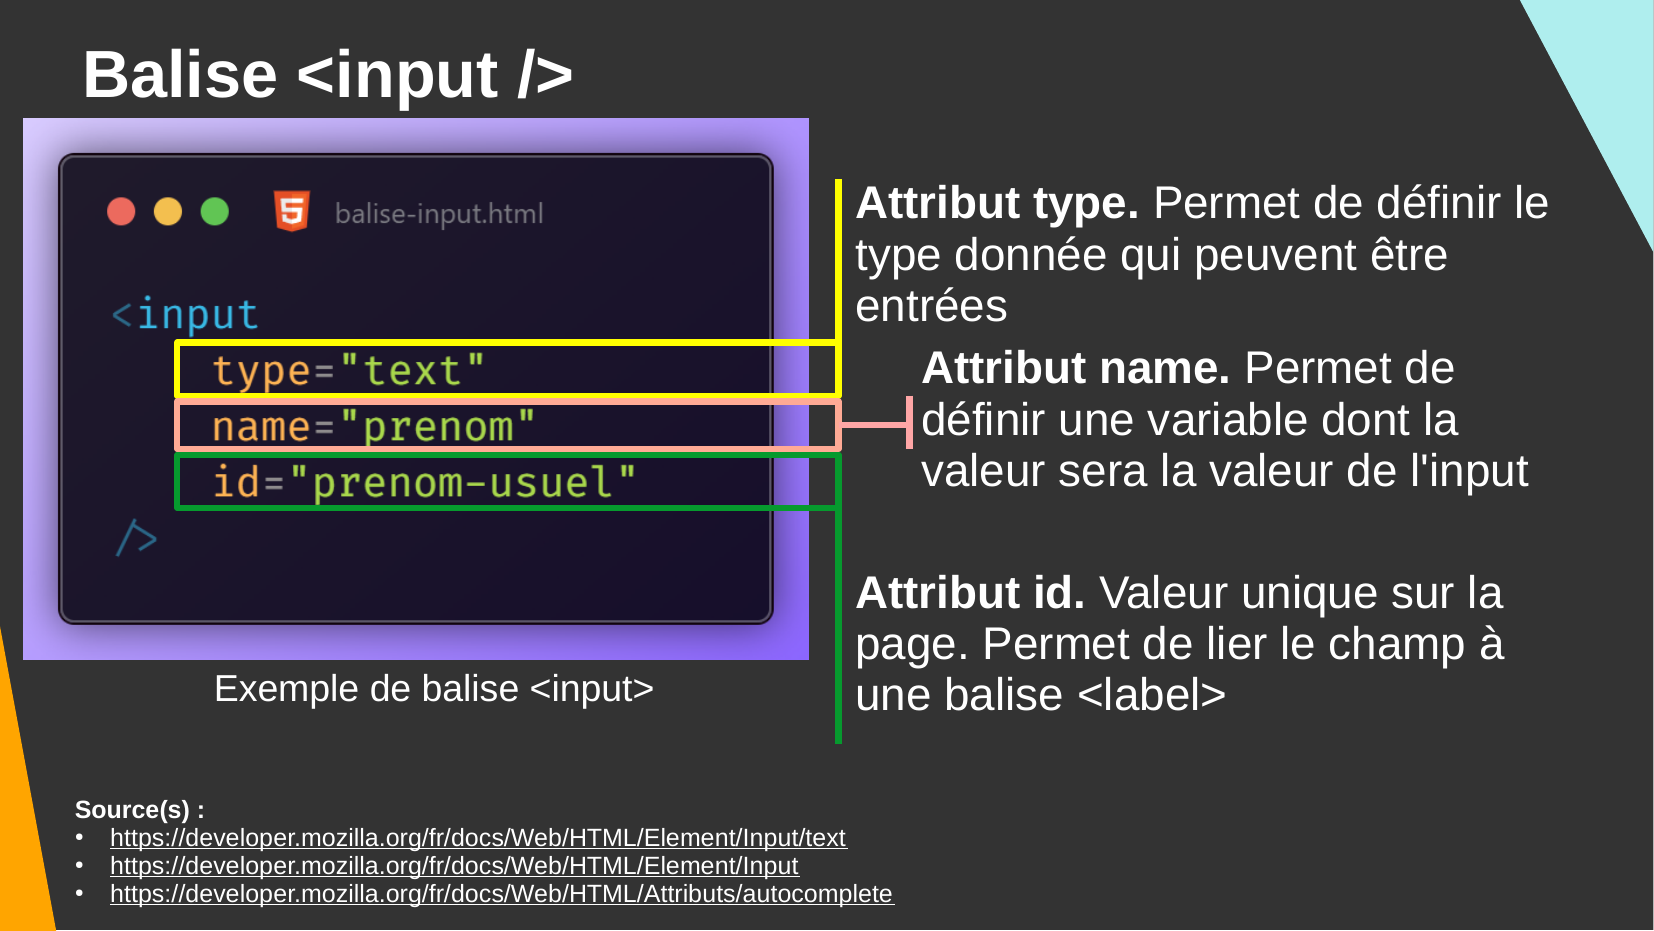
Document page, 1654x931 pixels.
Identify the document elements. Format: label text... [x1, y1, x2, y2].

title Attribut type. Permet de définir le type donnée qui peuvent être entrées [855, 177, 1560, 332]
title Attribut id. Valeur unique sur la page. Permet de lier le champ à une balise <label> [855, 566, 1560, 721]
picture [180, 405, 809, 446]
title Balise <input /> [82, 37, 1571, 114]
text_box [0, 626, 57, 931]
text_box [1519, 0, 1654, 254]
title Attribut name. Permet de définir une variable dont la valeur sera la valeur de l'input [921, 342, 1571, 497]
picture [23, 118, 809, 660]
picture [180, 346, 809, 393]
picture [180, 458, 809, 505]
text_box Source(s) : https://developer.mozilla.org/fr/docs/Web/HTML/Element/Input/text https://developer.mozilla.org/fr/docs/Web/HTML/Element/Input https://developer.mozilla.org/fr/docs/Web/HTML/Attributs/autocomplete [60, 788, 1546, 931]
title Exemple de balise <input> [75, 667, 804, 715]
